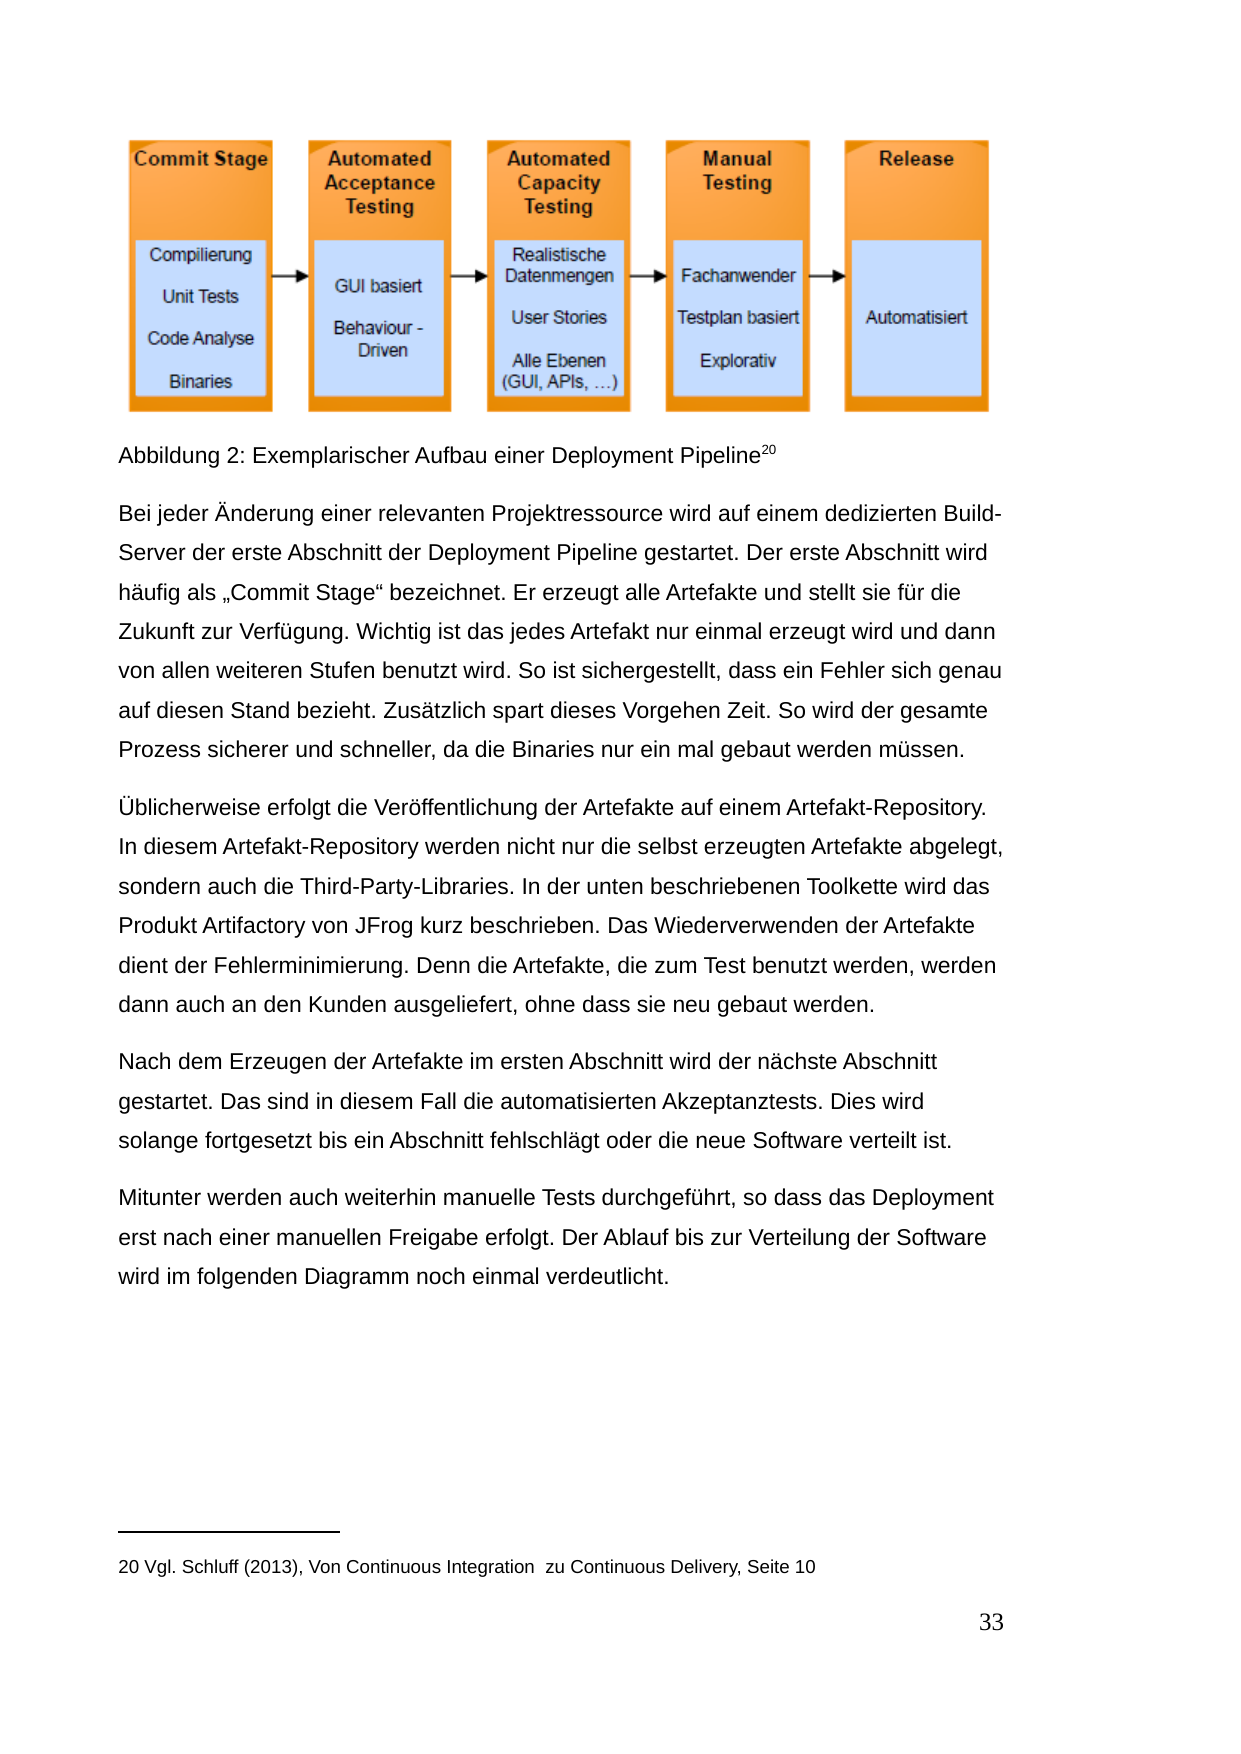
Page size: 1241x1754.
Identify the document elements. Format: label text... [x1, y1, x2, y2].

text Nach dem Erzeugen der Artefakte im ersten Abschnitt wird der nächste Abschnitt gestartet. Das sind in diesem Fall die automatisierten Akzeptanztests. Dies wird solange fortgesetzt bis ein Abschnitt fehlschlägt oder die neue Software verteilt ist. [118, 1048, 1004, 1153]
text Mitunter werden auch weiterhin manuelle Tests durchgeführt, so dass das Deployment erst nach einer manuellen Freigabe erfolgt. Der Ablauf bis zur Verteilung der Software wird im folgenden Diagramm noch einmal verdeutlicht. [118, 1184, 1004, 1290]
text Bei jeder Änderung einer relevanten Projektressource wird auf einem dedizierten Build-Server der erste Abschnitt der Deployment Pipeline gestartet. Der erste Abschnitt wird häufig als „Commit Stage“ bezeichnet. Er erzeugt alle Artefakte und stellt sie für die Zukunft zur Verfügung. Wichtig ist das jedes Artefakt nur einmal erzeugt wird und dann von allen weiteren Stufen benutzt wird. So ist sichergestellt, dass ein Fehler sich genau auf diesen Stand bezieht. Zusätzlich spart dieses Vorgehen Zeit. So wird der gesamte Prozess sicherer und schneller, da die Binaries nur ein mal gebaut werden müssen. [118, 499, 1004, 763]
text Vgl. Schluff (2013), Von Continuous Integration zu Continuous Delivery, Seite 10 [118, 1556, 1004, 1578]
text Abbildung 2: Exemplarischer Aufbau einer Deployment Pipeline [118, 430, 1004, 469]
text Üblicherweise erfolgt die Veröffentlichung der Artefakte auf einem Artefakt-Repository. In diesem Artefakt-Repository werden nicht nur die selbst erzeugten Artefakte abgelegt, sondern auch die Third-Party-Libraries. In der unten beschriebenen Toolkette wird das Produkt Artifactory von JFrog kurz beschrieben. Das Wiederverwenden der Artefakte dient der Fehlerminimierung. Denn die Artefakte, die zum Test benutzt werden, werden dann auch an den Kunden ausgeliefert, ohne dass sie neu gebaut werden. [118, 794, 1004, 1017]
picture [118, 118, 1004, 430]
